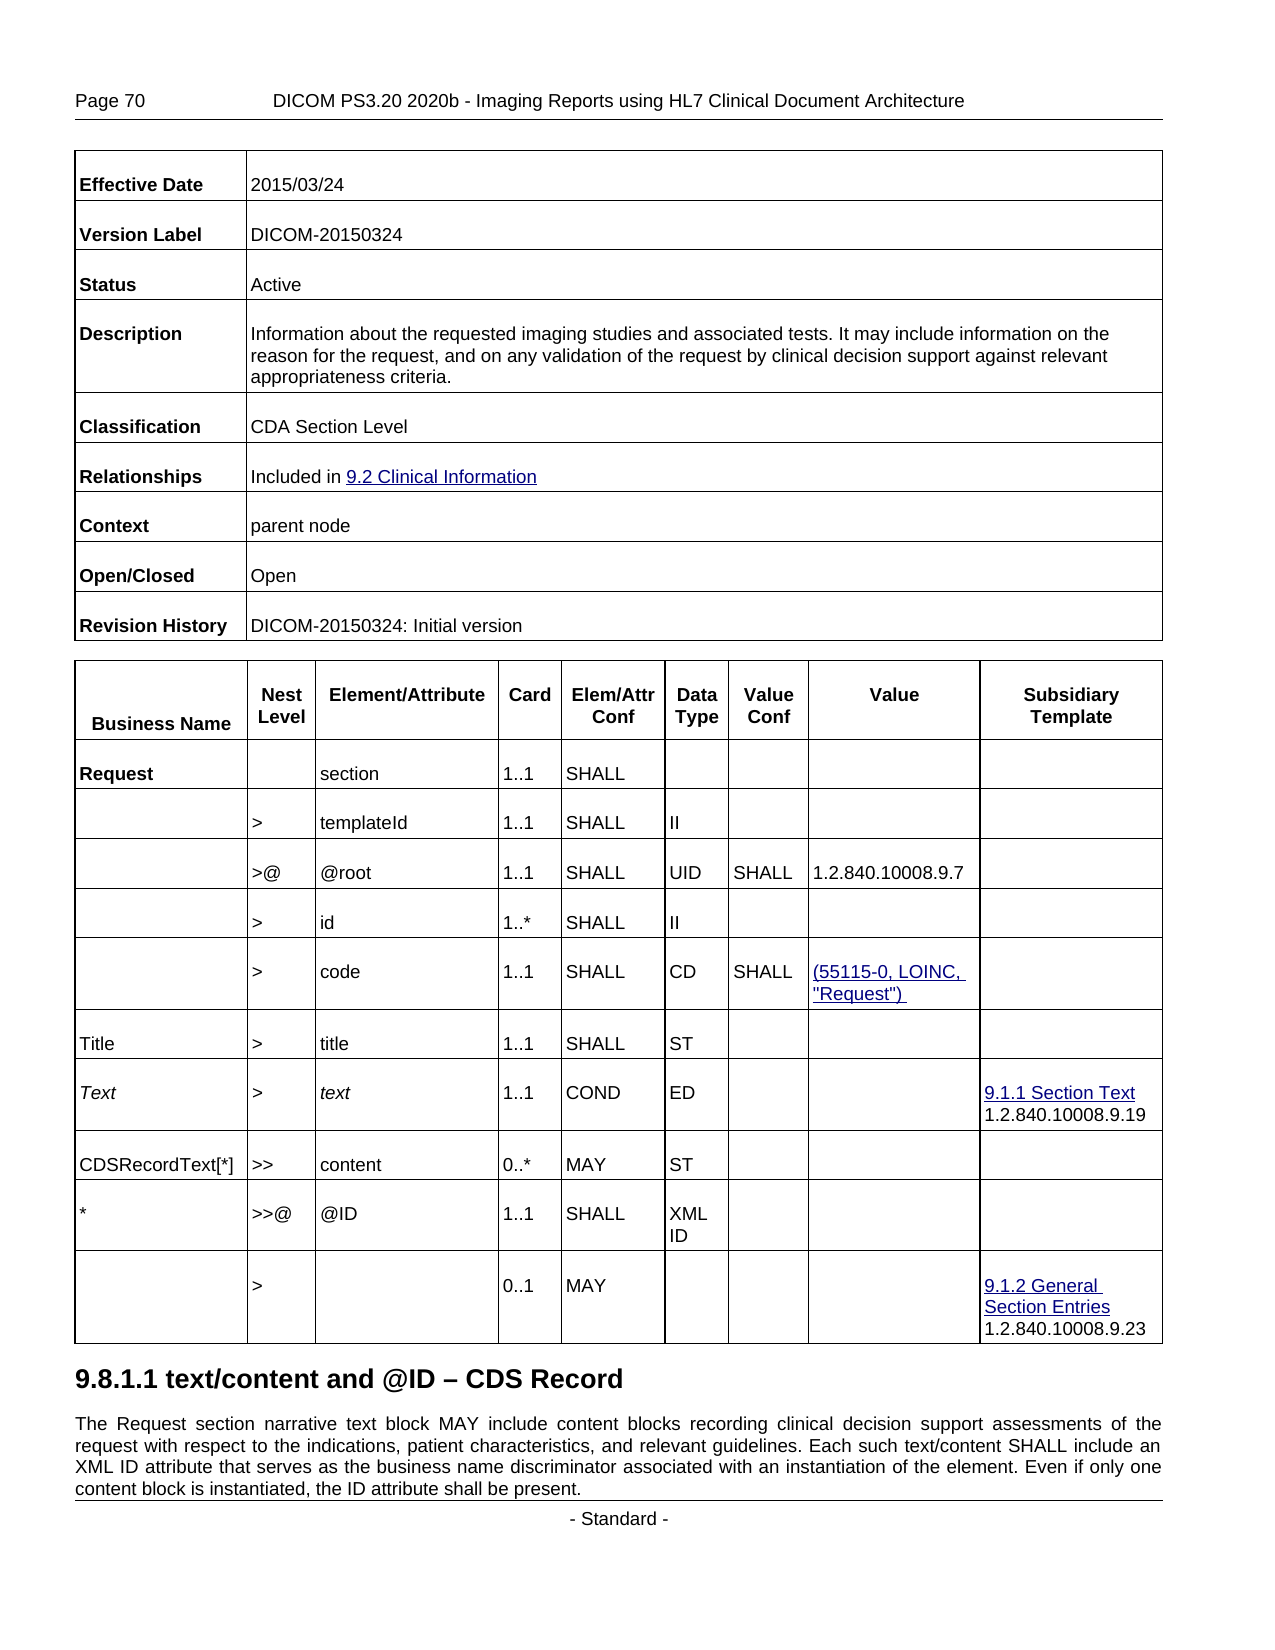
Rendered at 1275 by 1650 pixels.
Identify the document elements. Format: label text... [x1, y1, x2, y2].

table_cell 9.1.2 General Section Entries 1.2.840.10008.9.23 [981, 1251, 1162, 1343]
table_cell @root [316, 839, 498, 888]
table_cell [981, 1010, 1162, 1058]
table_cell 1..* [499, 889, 561, 937]
table_cell SHALL [562, 740, 664, 788]
table_cell [981, 789, 1162, 838]
table_cell 0..1 [499, 1251, 561, 1343]
table_cell content [316, 1131, 498, 1179]
table_cell Request [76, 740, 247, 788]
table_cell ST [666, 1131, 728, 1179]
table_cell [729, 1251, 808, 1343]
table_cell SHALL [562, 789, 664, 838]
table_cell ST [666, 1010, 728, 1058]
table_cell SHALL [562, 839, 664, 888]
table_cell Open [247, 542, 1162, 591]
table_cell [248, 740, 315, 788]
table_cell II [666, 789, 728, 838]
table_cell (55115-0, LOINC, "Request") [809, 938, 979, 1008]
table_cell [729, 1180, 808, 1250]
table_cell Classification [76, 393, 246, 442]
table_cell Included in 9.2 Clinical Information [247, 443, 1162, 491]
table_cell text [316, 1059, 498, 1129]
table_cell SHALL [562, 938, 664, 1008]
table_cell * [76, 1180, 247, 1250]
table_cell [809, 740, 979, 788]
table_cell [729, 1059, 808, 1129]
table_cell > [248, 1059, 315, 1129]
table_cell [729, 889, 808, 937]
table_cell SHALL [729, 839, 808, 888]
table_header Data Type [666, 661, 728, 738]
table_cell SHALL [729, 938, 808, 1008]
table_cell id [316, 889, 498, 937]
table_cell 1..1 [499, 1059, 561, 1129]
table_cell Title [76, 1010, 247, 1058]
table_cell Active [247, 250, 1162, 299]
table_header Card [499, 661, 561, 738]
table_header Element/​Attribute [316, 661, 498, 738]
table_cell [981, 889, 1162, 937]
table_cell >> [248, 1131, 315, 1179]
table_header Value Conf [729, 661, 808, 738]
table_cell code [316, 938, 498, 1008]
table_cell [76, 1251, 247, 1343]
table_cell title [316, 1010, 498, 1058]
table_cell MAY [562, 1131, 664, 1179]
table_cell > [248, 1251, 315, 1343]
table_cell XML ID [666, 1180, 728, 1250]
table_cell Information about the requested imaging studies and associated tests. It may include information on the reason for the request, and on any validation of the request by clinical decision support against relevant appropriateness criteria. [247, 300, 1162, 392]
table_cell SHALL [562, 1180, 664, 1250]
table_cell DICOM-20150324: Initial version [247, 592, 1162, 640]
table_header Nest Level [248, 661, 315, 738]
table_cell 1..1 [499, 1010, 561, 1058]
table_cell 0..* [499, 1131, 561, 1179]
table_cell CDA Section Level [247, 393, 1162, 442]
table_cell Version Label [76, 201, 246, 249]
table_cell [809, 1059, 979, 1129]
table_cell [76, 889, 247, 937]
table_cell >@ [248, 839, 315, 888]
table_cell 2015/03/24 [247, 151, 1162, 200]
table_cell 1..1 [499, 789, 561, 838]
table_cell template​Id [316, 789, 498, 838]
table_cell MAY [562, 1251, 664, 1343]
table_cell [666, 1251, 728, 1343]
table_cell [809, 889, 979, 937]
table_cell [76, 839, 247, 888]
text 9.8.1.1 text/content and @ID – CDS Record [75, 1363, 1162, 1394]
table_cell @ID [316, 1180, 498, 1250]
table_cell [729, 1131, 808, 1179]
table_cell [729, 789, 808, 838]
table_cell 1..1 [499, 938, 561, 1008]
table_cell [76, 789, 247, 838]
table_cell Description [76, 300, 246, 392]
table_cell [316, 1251, 498, 1343]
table_cell [76, 938, 247, 1008]
table_cell DICOM-20150324 [247, 201, 1162, 249]
table_cell Open/Closed [76, 542, 246, 591]
table_cell Status [76, 250, 246, 299]
table_cell 1..1 [499, 740, 561, 788]
table_cell COND [562, 1059, 664, 1129]
table_cell Context [76, 492, 246, 541]
table_cell ED [666, 1059, 728, 1129]
table_header Value [809, 661, 979, 738]
table_cell [666, 740, 728, 788]
table_cell 1.2.840.10008.9.7 [809, 839, 979, 888]
table_cell [981, 938, 1162, 1008]
table_cell parent node [247, 492, 1162, 541]
table_cell > [248, 938, 315, 1008]
table_cell 1..1 [499, 839, 561, 888]
table_cell [809, 789, 979, 838]
table_cell [809, 1010, 979, 1058]
table_cell > [248, 789, 315, 838]
table_cell [809, 1180, 979, 1250]
table_cell section [316, 740, 498, 788]
table_cell [729, 740, 808, 788]
table_header Subsidiary Template [981, 661, 1162, 738]
table_cell [981, 1131, 1162, 1179]
table_cell II [666, 889, 728, 937]
table_cell UID [666, 839, 728, 888]
table_cell SHALL [562, 889, 664, 937]
table_cell > [248, 889, 315, 937]
table_cell [809, 1131, 979, 1179]
table_cell > [248, 1010, 315, 1058]
table_cell [981, 740, 1162, 788]
table_cell [729, 1010, 808, 1058]
table_cell >>@ [248, 1180, 315, 1250]
table_cell CD [666, 938, 728, 1008]
table_cell Relationships [76, 443, 246, 491]
table_cell CDSRecord​Text[*] [76, 1131, 247, 1179]
table_header Business Name [76, 661, 247, 738]
table_cell 1..1 [499, 1180, 561, 1250]
table_cell Text [76, 1059, 247, 1129]
table_cell [809, 1251, 979, 1343]
table_cell SHALL [562, 1010, 664, 1058]
table_cell [981, 839, 1162, 888]
text The Request section narrative text block MAY include content blocks recording clinical decision support assessments of the request with respect to the indications, patient characteristics, and relevant guidelines. Each such text/content SHALL include an XML ID attribute that serves as the business name discriminator associated with an instantiation of the element. Even if only one content block is instantiated, the ID attribute shall be present. [75, 1413, 1162, 1499]
table_cell Effective Date [76, 151, 246, 200]
table_cell [981, 1180, 1162, 1250]
table_cell Revision History [76, 592, 246, 640]
table_header Elem/Attr Conf [562, 661, 664, 738]
table_cell 9.1.1 Section Text 1.2.840.10008.9.19 [981, 1059, 1162, 1129]
